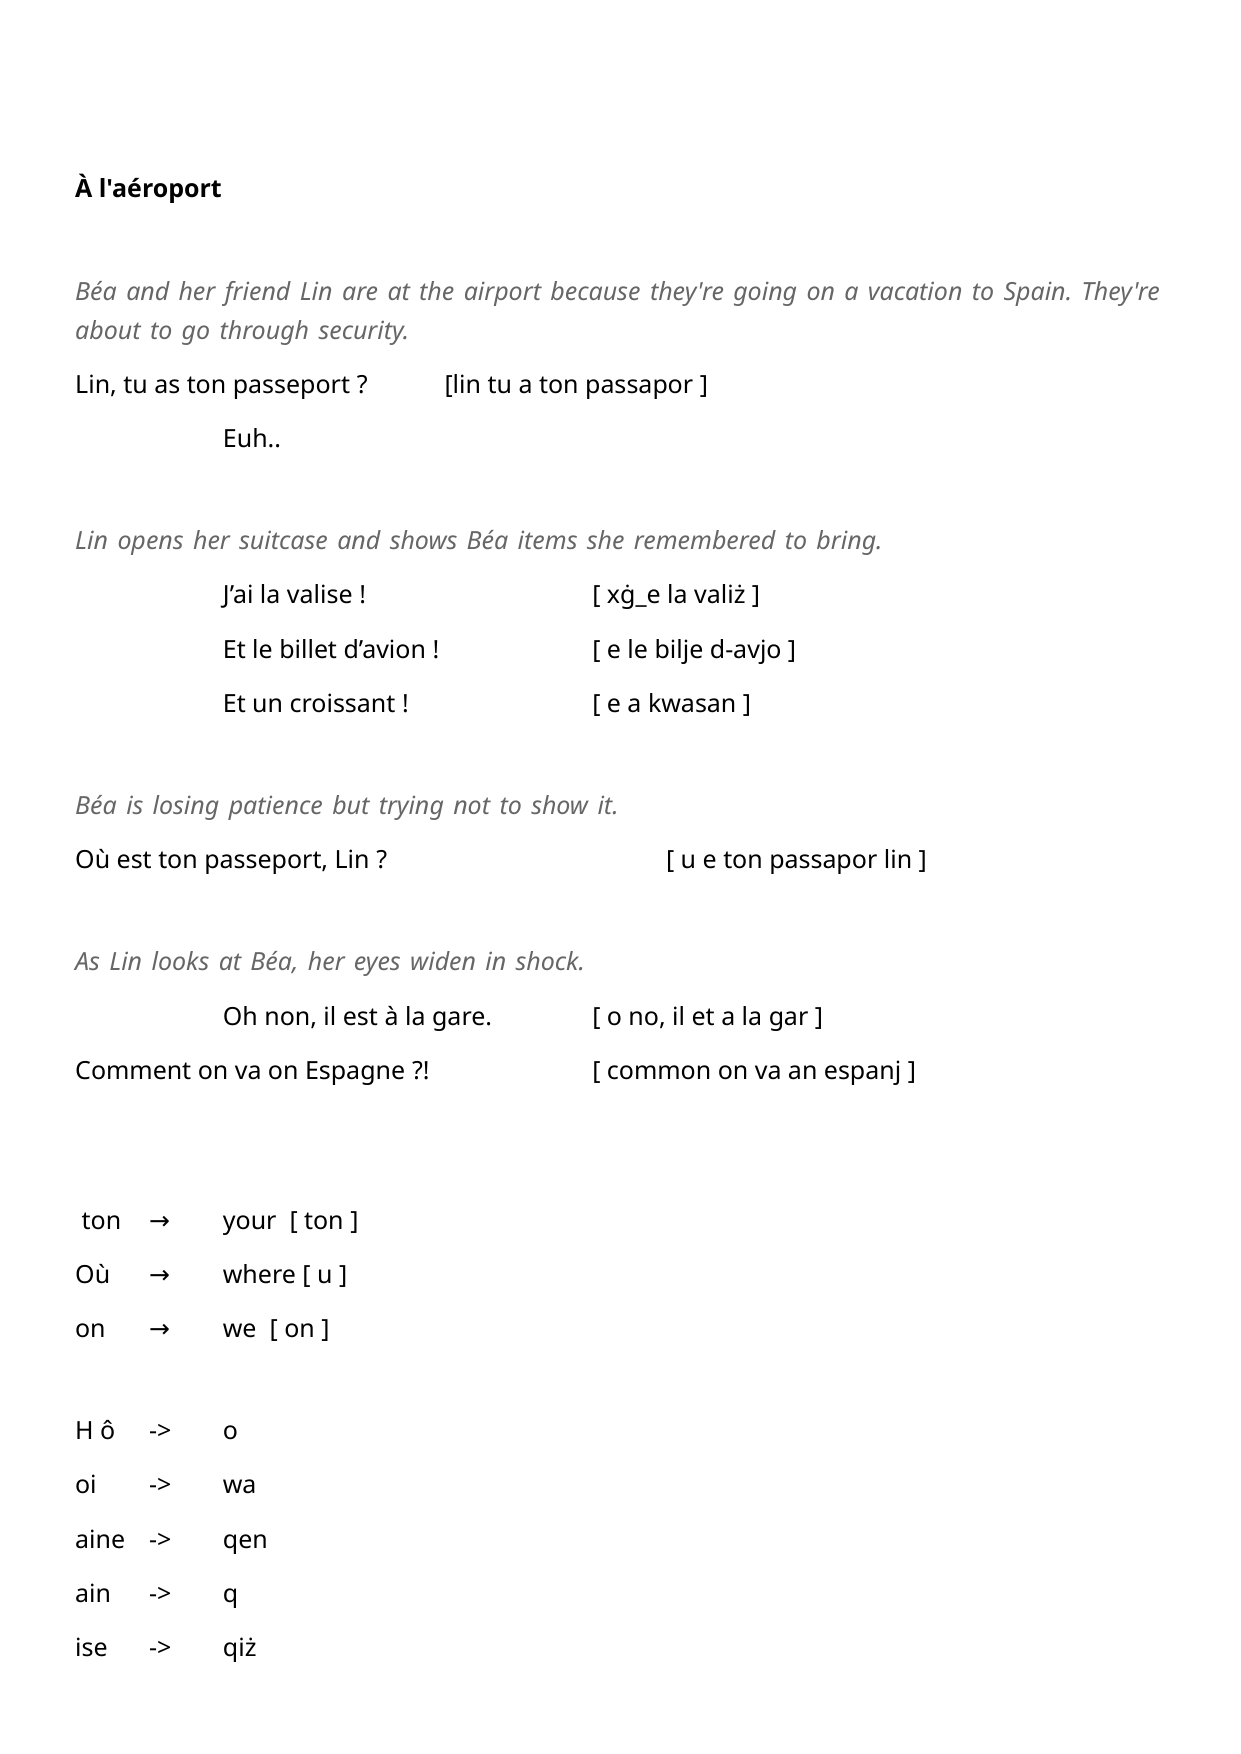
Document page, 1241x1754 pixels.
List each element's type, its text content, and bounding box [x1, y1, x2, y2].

text ise -> qiż [75, 1630, 1165, 1664]
text Et un croissant ! [ e a kwasan ] [75, 685, 1165, 719]
text Lin, tu as ton passeport ? [lin tu a ton passapor ] [75, 367, 1165, 401]
text Béa and her friend Lin are at the airport because they're going on a vacation to Spain. They're about to go through security. [75, 273, 1165, 346]
text Euh.. [75, 421, 1165, 455]
text As Lin looks at Béa, her eyes widen in shock. [75, 944, 1165, 978]
text oi -> wa [75, 1467, 1165, 1501]
text Lin opens her suitcase and shows Béa items she remembered to bring. [75, 523, 1165, 557]
text aine -> qen [75, 1521, 1165, 1555]
text ton → your [ ton ] [75, 1202, 1165, 1237]
text Comment on va on Espagne ?! [ common on va an espanj ] [75, 1052, 1165, 1086]
text Oh non, il est à la gare. [ o no, il et a la gar ] [75, 998, 1165, 1032]
text Où est ton passeport, Lin ? [ u e ton passapor lin ] [75, 842, 1165, 876]
text on → we [ on ] [75, 1311, 1165, 1345]
text J’ai la valise ! [ xġ_e la valiż ] [75, 577, 1165, 611]
text Où → where [ u ] [75, 1257, 1165, 1291]
text Et le billet d’avion ! [ e le bilje d-avjo ] [75, 631, 1165, 665]
text H ô -> o [75, 1413, 1165, 1447]
text À l'aéroport [75, 171, 1165, 205]
text Béa is losing patience but trying not to show it. [75, 788, 1165, 822]
text ain -> q [75, 1576, 1165, 1609]
